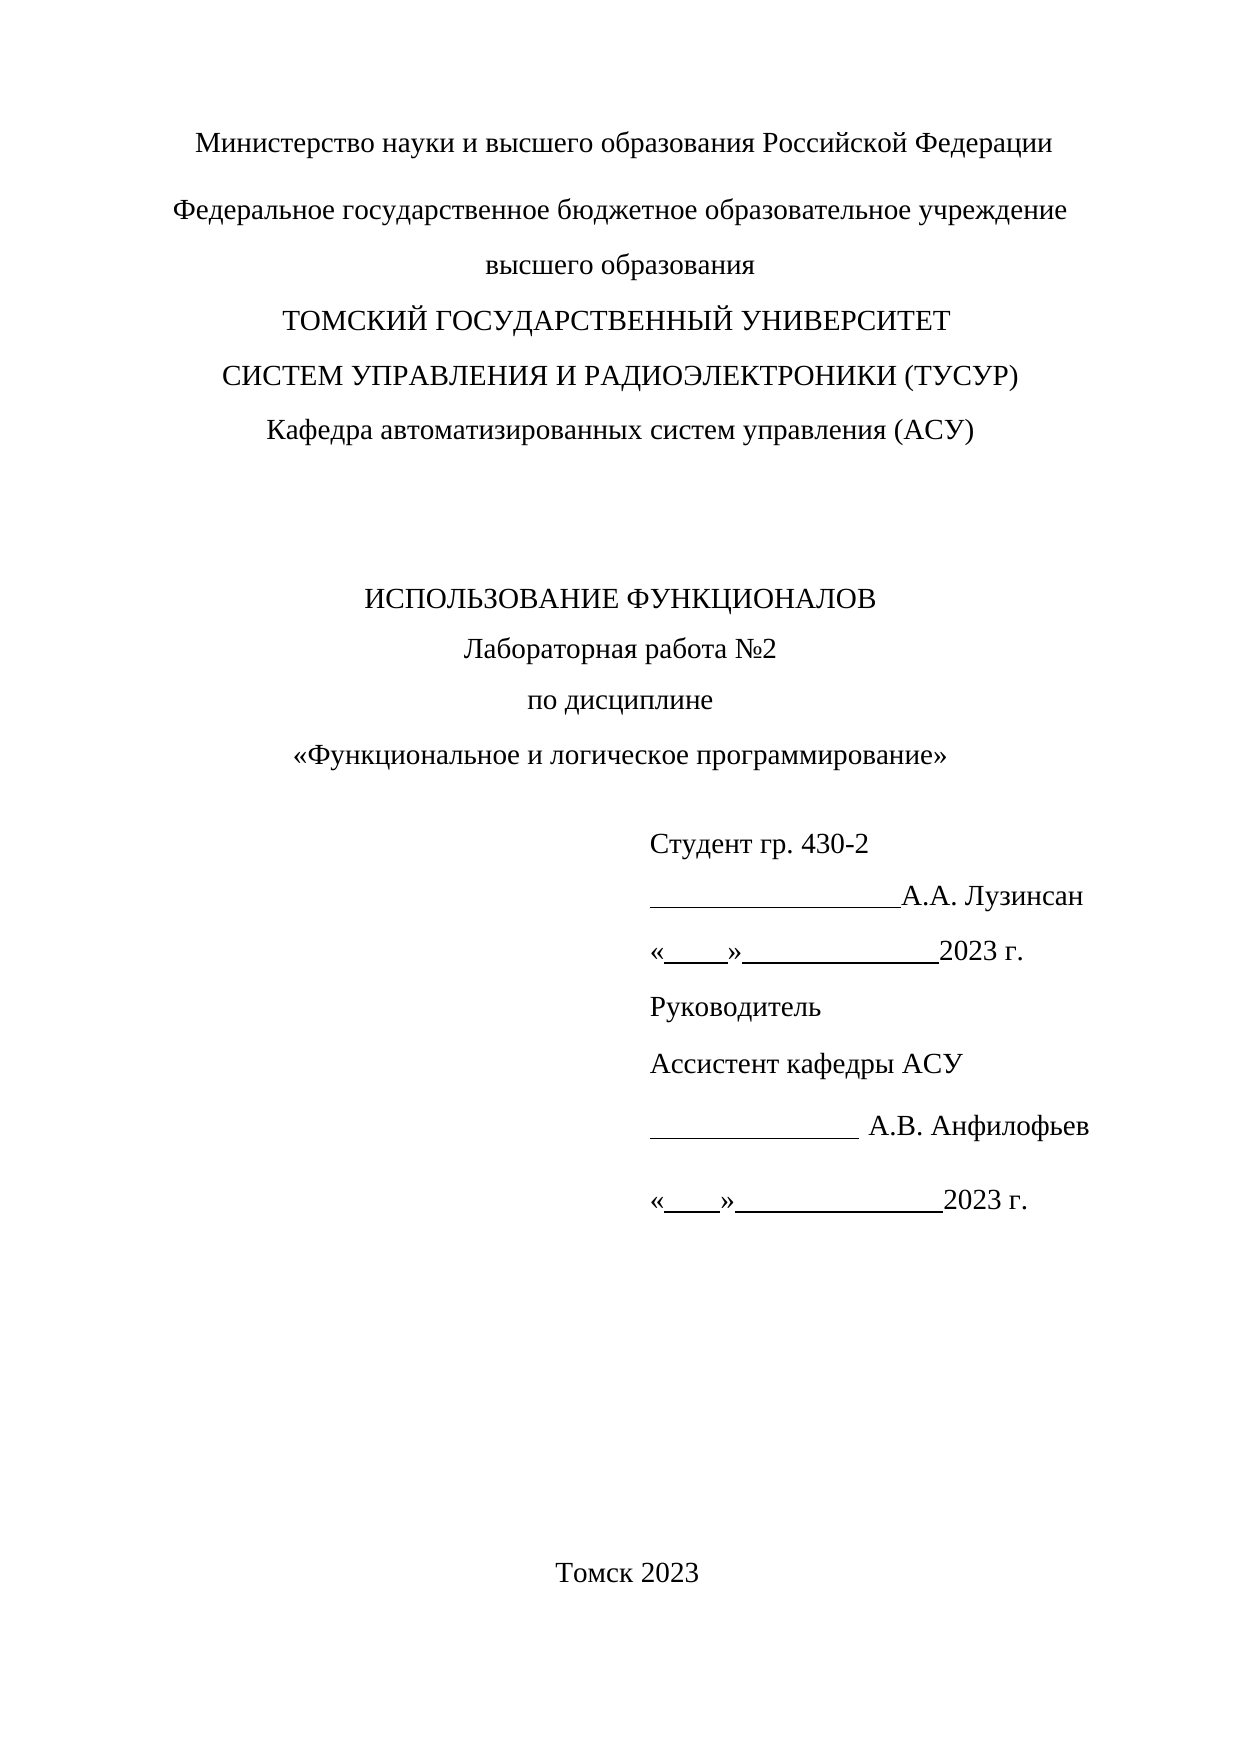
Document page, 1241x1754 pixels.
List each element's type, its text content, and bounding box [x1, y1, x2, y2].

text Министерство науки и высшего образования Российской Федерации [118, 125, 1122, 159]
text Кафедра автоматизированных систем управления (АСУ) [118, 413, 1122, 446]
text « » 2023 г. [649, 933, 1122, 966]
text А.В. Анфилофьев [649, 1108, 1122, 1142]
text Федеральное государственное бюджетное образовательное учреждение высшего образования [118, 192, 1122, 281]
text ТОМСКИЙ ГОСУДАРСТВЕННЫЙ УНИВЕРСИТЕТ СИСТЕМ УПРАВЛЕНИЯ И РАДИОЭЛЕКТРОНИКИ (ТУСУР) [118, 303, 1122, 391]
text Руководитель [649, 989, 1122, 1023]
text ИСПОЛЬЗОВАНИЕ ФУНКЦИОНАЛОВ [118, 581, 1122, 615]
text «Функциональное и логическое программирование» [118, 737, 1122, 771]
text « » 2023 г. [649, 1182, 1122, 1215]
text Лабораторная работа №2 [118, 631, 1122, 665]
text Студент гр. 430-2 [649, 826, 1122, 859]
text по дисциплине [118, 682, 1122, 715]
text Ассистент кафедры АСУ [649, 1046, 1122, 1079]
text А.А. Лузинсан [649, 878, 1122, 911]
text Томск 2023 [243, 1555, 1011, 1588]
